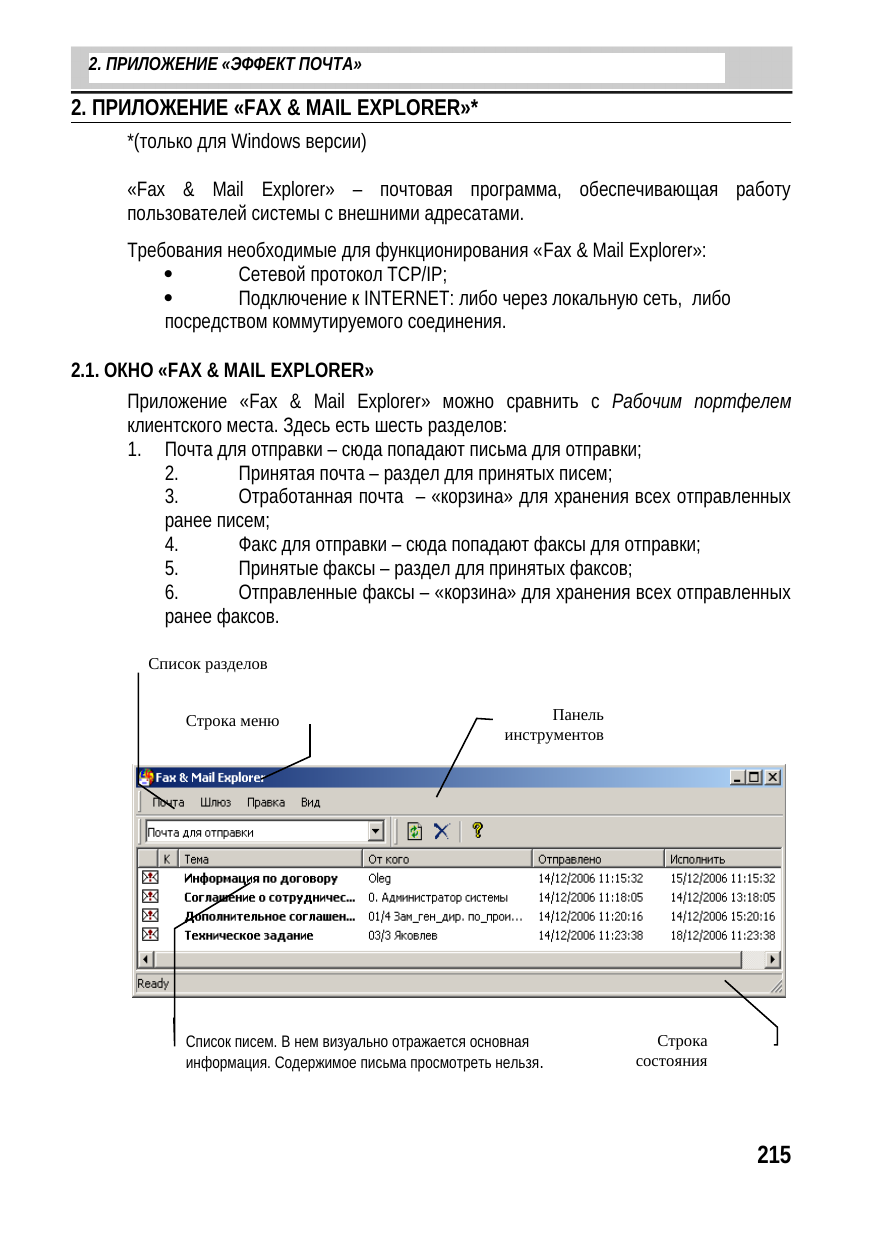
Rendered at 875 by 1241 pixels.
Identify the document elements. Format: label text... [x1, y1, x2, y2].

subtitle 2.1. Окно «FAX & Mail explorer» [71, 358, 791, 382]
list Сетевой протокол TCP/IP; [164, 261, 791, 285]
text «Fax & Mail Explorer» – почтовая программа, обеспечивающая работу пользователей системы с внешними адресатами. [127, 177, 791, 225]
list Отработанная почта – «корзина» для хранения всех отправленных ранее писем; [164, 484, 791, 532]
text *(только для Windows версии) [127, 129, 791, 153]
list Факс для отправки – сюда попадают факсы для отправки; [164, 532, 791, 556]
list Почта для отправки – сюда попадают письма для отправки; [127, 436, 791, 460]
text Приложение «Fax & Mail Explorer» можно сравнить с Рабочим портфелем клиентского места. Здесь есть шесть разделов: [127, 388, 791, 436]
list Принятая почта – раздел для принятых писем; [164, 460, 791, 484]
list Отправленные факсы – «корзина» для хранения всех отправленных ранее факсов. [164, 580, 791, 628]
list Подключение к INTERNET: либо через локальную сеть, либо посредством коммутируемого соединения. [164, 285, 791, 333]
text Требования необходимые для функционирования «Fax & Mail Explorer»: [127, 237, 791, 261]
list Принятые факсы – раздел для принятых факсов; [164, 556, 791, 580]
subtitle 2. ПРИЛОЖЕНИЕ «FAX & Mail explorer»* [71, 94, 791, 122]
